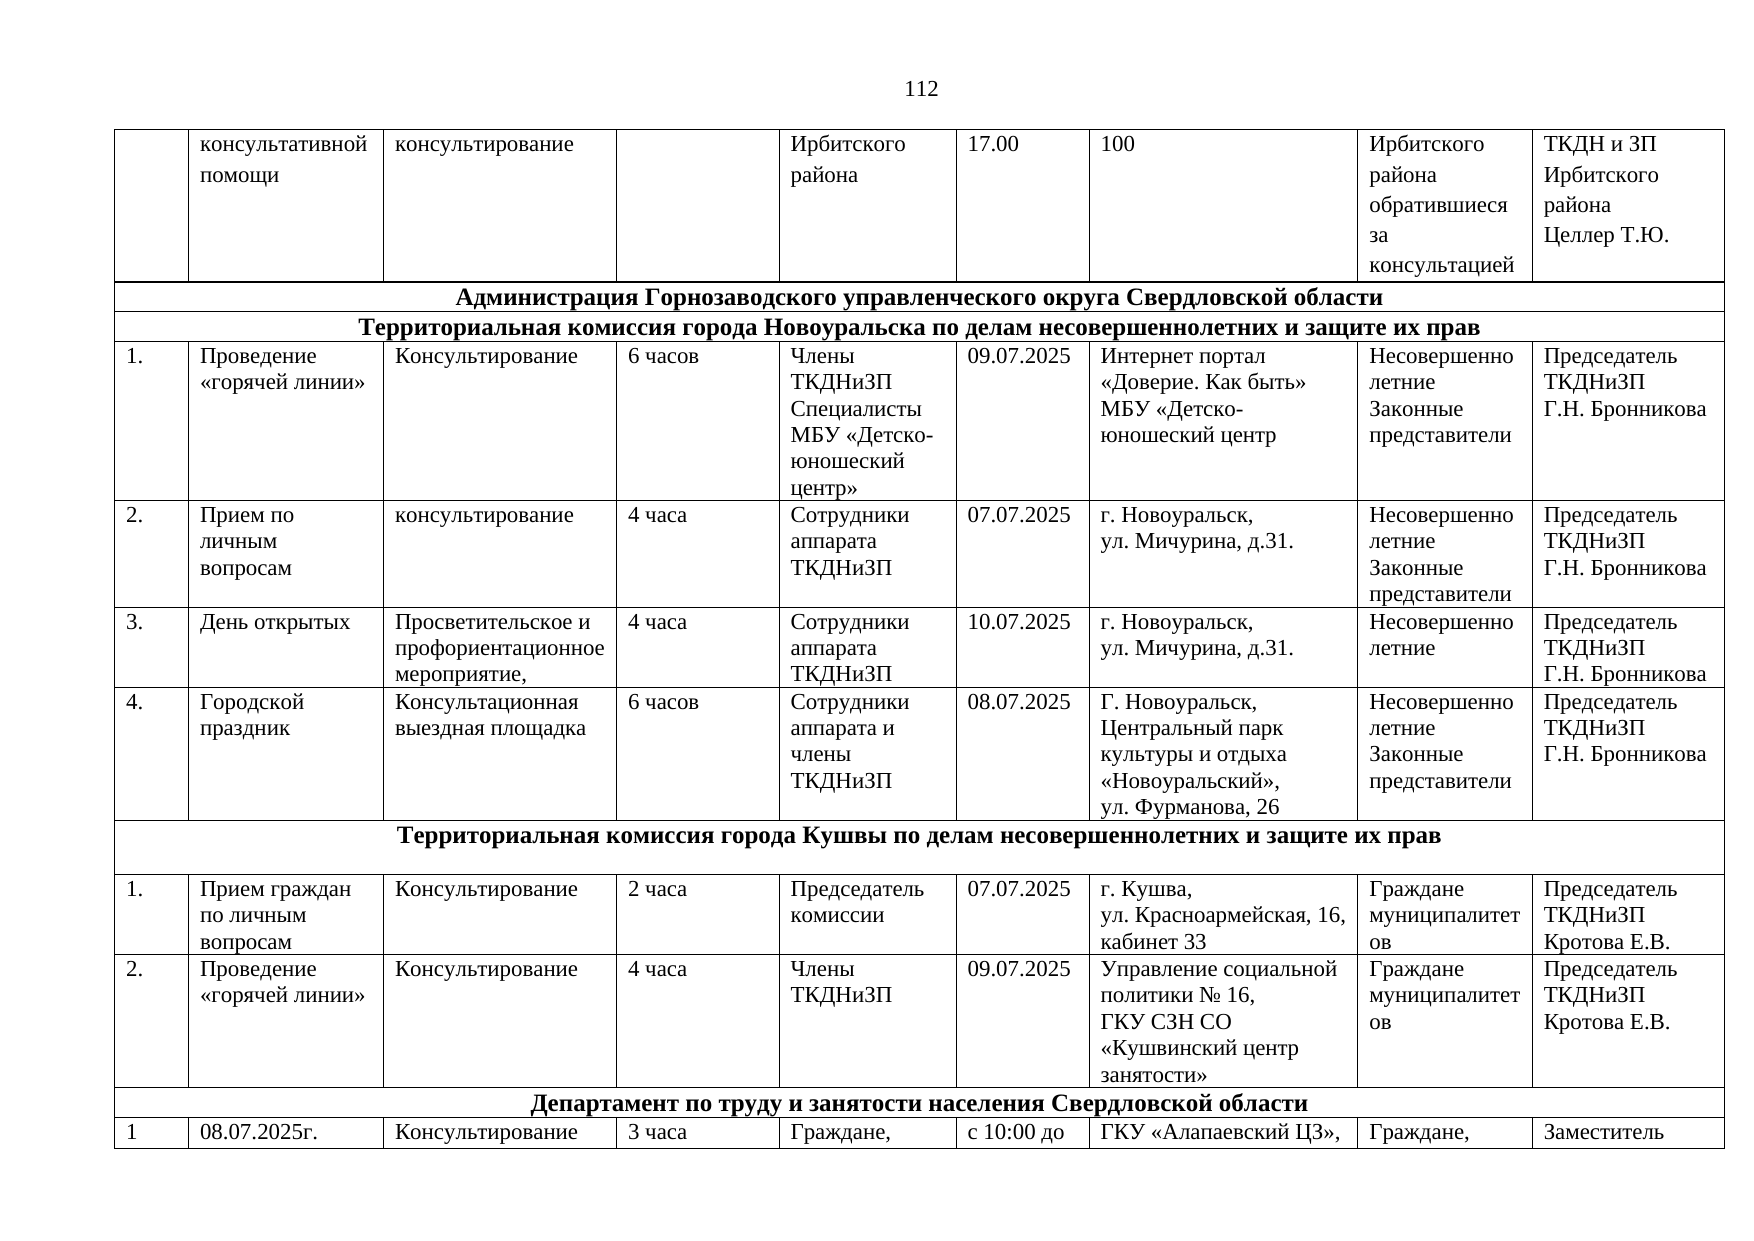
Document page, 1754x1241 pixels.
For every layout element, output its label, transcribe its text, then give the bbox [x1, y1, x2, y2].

table_cell 6 часов [617, 342, 779, 500]
table_cell 10.07.2025 [957, 608, 1089, 687]
table_cell Председатель ТКДНиЗП Г.Н. Бронникова [1533, 342, 1724, 500]
table_cell Территориальная комиссия города Кушвы по делам несовершеннолетних и защите их прав [115, 821, 1724, 874]
table_cell [617, 130, 779, 281]
table_cell 2. [115, 955, 188, 1087]
table_cell Консультационная выездная площадка [384, 688, 616, 819]
table_cell Консультирование [384, 875, 616, 954]
table_cell 4 часа [617, 501, 779, 607]
table_cell 1 [115, 1118, 188, 1148]
table_cell Консультирование [384, 955, 616, 1087]
table_cell Граждане, [1358, 1118, 1532, 1148]
table_cell [115, 130, 188, 281]
table_cell 1. [115, 342, 188, 500]
table_cell Консультирование [384, 342, 616, 500]
table_cell Председатель ТКДНиЗП Кротова Е.В. [1533, 955, 1724, 1087]
table_cell День открытых [189, 608, 383, 687]
table_cell консультирование [384, 501, 616, 607]
table_cell Несовершеннолетние Законные представители [1358, 688, 1532, 819]
table_cell консультирование [384, 130, 616, 281]
table_cell Несовершеннолетние Законные представители [1358, 501, 1532, 607]
table_cell ТКДН и ЗП Ирбитского района Целлер Т.Ю. [1533, 130, 1724, 281]
table_cell с 10:00 до [957, 1118, 1089, 1148]
table_cell Ирбитского района [780, 130, 956, 281]
table_cell Прием граждан по личным вопросам [189, 875, 383, 954]
table_cell Председатель ТКДНиЗП Г.Н. Бронникова [1533, 688, 1724, 819]
table_cell Городской праздник [189, 688, 383, 819]
table_cell 2 часа [617, 875, 779, 954]
table_cell Ирбитского района обратившиеся за консультацией [1358, 130, 1532, 281]
table_cell 4 часа [617, 955, 779, 1087]
table_cell 08.07.2025г. [189, 1118, 383, 1148]
table_cell Проведение «горячей линии» [189, 955, 383, 1087]
table_cell Сотрудники аппарата ТКДНиЗП [780, 501, 956, 607]
table_cell консультативной помощи [189, 130, 383, 281]
table_cell Интернет портал «Доверие. Как быть» МБУ «Детско-юношеский центр [1090, 342, 1357, 500]
table_cell Несовершеннолетние [1358, 608, 1532, 687]
table_cell Прием по личным вопросам [189, 501, 383, 607]
table_cell Просветительское и профориентационное мероприятие, [384, 608, 616, 687]
table_cell Члены ТКДНиЗП Специалисты МБУ «Детско-юношеский центр» [780, 342, 956, 500]
table_cell 2. [115, 501, 188, 607]
table_cell Администрация Горнозаводского управленческого округа Свердловской области [115, 283, 1724, 311]
table_cell г. Кушва, ул. Красноармейская, 16, кабинет 33 [1090, 875, 1357, 954]
table_cell 1. [115, 875, 188, 954]
table_cell Председатель ТКДНиЗП Г.Н. Бронникова [1533, 501, 1724, 607]
table_cell Территориальная комиссия города Новоуральска по делам несовершеннолетних и защите их прав [115, 312, 1724, 341]
table_cell 07.07.2025 [957, 501, 1089, 607]
table_cell Консультирование [384, 1118, 616, 1148]
table_cell 17.00 [957, 130, 1089, 281]
table_cell 09.07.2025 [957, 955, 1089, 1087]
table_cell 07.07.2025 [957, 875, 1089, 954]
table_cell 4. [115, 688, 188, 819]
table_cell Председатель ТКДНиЗП Кротова Е.В. [1533, 875, 1724, 954]
table_cell Проведение «горячей линии» [189, 342, 383, 500]
table_cell Несовершеннолетние Законные представители [1358, 342, 1532, 500]
table_cell 4 часа [617, 608, 779, 687]
table_cell Граждане муниципалитетов [1358, 875, 1532, 954]
table_cell Сотрудники аппарата и члены ТКДНиЗП [780, 688, 956, 819]
table_cell 09.07.2025 [957, 342, 1089, 500]
table_cell г. Новоуральск, ул. Мичурина, д.31. [1090, 608, 1357, 687]
table_cell г. Новоуральск, ул. Мичурина, д.31. [1090, 501, 1357, 607]
table_cell 3 часа [617, 1118, 779, 1148]
table_cell Председатель ТКДНиЗП Г.Н. Бронникова [1533, 608, 1724, 687]
table_cell Г. Новоуральск, Центральный парк культуры и отдыха «Новоуральский», ул. Фурманова, 26 [1090, 688, 1357, 819]
table_cell Заместитель [1533, 1118, 1724, 1148]
table_cell Граждане, [780, 1118, 956, 1148]
table_cell 6 часов [617, 688, 779, 819]
table_cell Управление социальной политики № 16, ГКУ СЗН СО «Кушвинский центр занятости» [1090, 955, 1357, 1087]
table_cell Председатель комиссии [780, 875, 956, 954]
table_cell Члены ТКДНиЗП [780, 955, 956, 1087]
table_cell ГКУ «Алапаевский ЦЗ», [1090, 1118, 1357, 1148]
table_cell 08.07.2025 [957, 688, 1089, 819]
table_cell Граждане муниципалитетов [1358, 955, 1532, 1087]
table_cell 100 [1090, 130, 1357, 281]
table_cell Сотрудники аппарата ТКДНиЗП [780, 608, 956, 687]
table_cell Департамент по труду и занятости населения Свердловской области [115, 1088, 1724, 1117]
table_cell 3. [115, 608, 188, 687]
